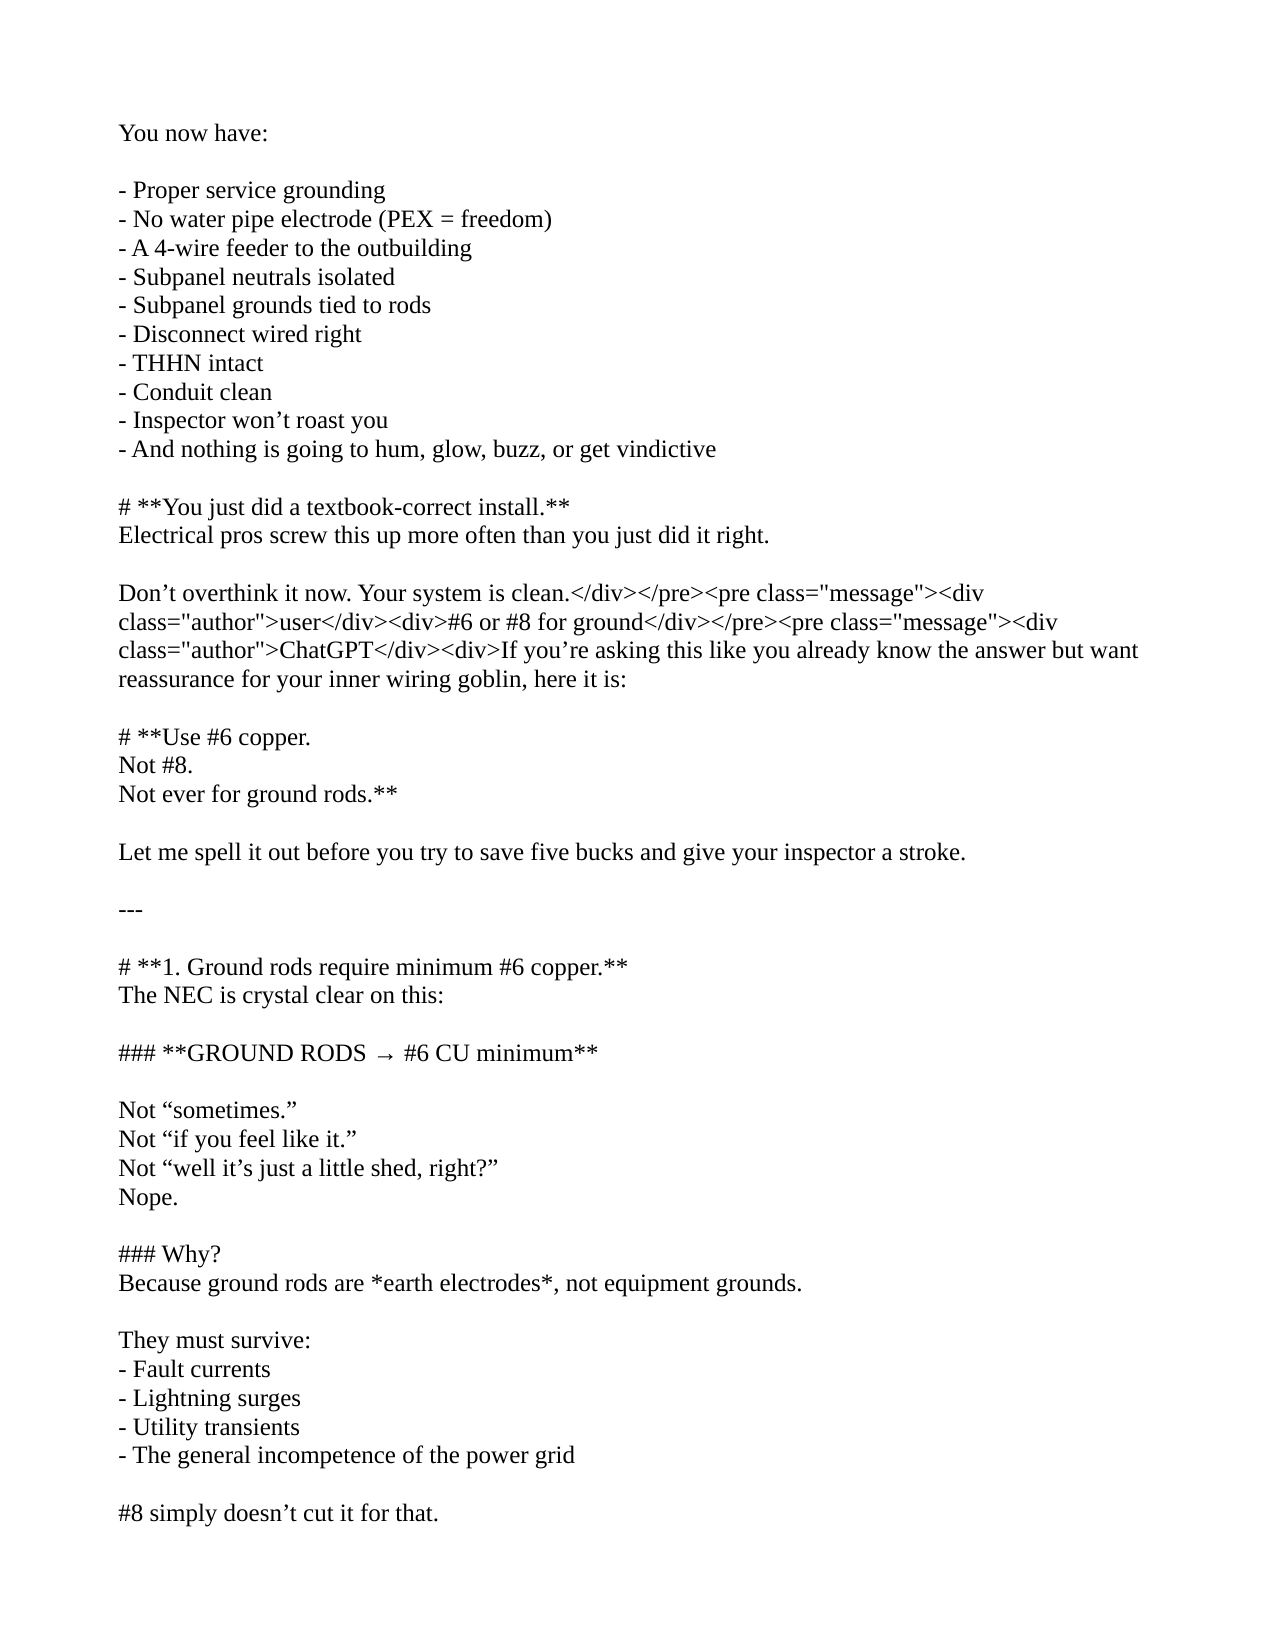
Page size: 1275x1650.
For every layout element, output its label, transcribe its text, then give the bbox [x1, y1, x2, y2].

text #8 simply doesn’t cut it for that. [118, 1498, 1157, 1527]
text Not ever for ground rods.** [118, 779, 1157, 808]
text - The general incompetence of the power grid [118, 1441, 1157, 1469]
text - A 4-wire feeder to the outbuilding [118, 233, 1157, 262]
text Let me spell it out before you try to save five bucks and give your inspector a stroke. [118, 837, 1157, 866]
text - Subpanel neutrals isolated [118, 262, 1157, 291]
text Nope. [118, 1182, 1157, 1211]
text The NEC is crystal clear on this: [118, 981, 1157, 1009]
text - Fault currents [118, 1354, 1157, 1383]
text Not “well it’s just a little shed, right?” [118, 1153, 1157, 1182]
text Electrical pros screw this up more often than you just did it right. [118, 521, 1157, 549]
text # **1. Ground rods require minimum #6 copper.** [118, 952, 1157, 981]
text - Inspector won’t roast you [118, 406, 1157, 434]
text # **You just did a textbook-correct install.** [118, 492, 1157, 521]
text --- [118, 894, 1157, 923]
text - Subpanel grounds tied to rods [118, 291, 1157, 319]
text Because ground rods are *earth electrodes*, not equipment grounds. [118, 1268, 1157, 1297]
text Not “if you feel like it.” [118, 1124, 1157, 1153]
text - No water pipe electrode (PEX = freedom) [118, 204, 1157, 233]
text Not “sometimes.” [118, 1096, 1157, 1124]
text - And nothing is going to hum, glow, buzz, or get vindictive [118, 434, 1157, 463]
text ### **GROUND RODS → #6 CU minimum** [118, 1038, 1157, 1067]
text Don’t overthink it now. Your system is clean.</div></pre><pre class="message"><div class="author">user</div><div>#6 or #8 for ground</div></pre><pre class="message"><div class="author">ChatGPT</div><div>If you’re asking this like you already know the answer but want reassurance for your inner wiring goblin, here it is: [118, 578, 1157, 693]
text - Conduit clean [118, 377, 1157, 406]
text - Disconnect wired right [118, 319, 1157, 348]
text - Lightning surges [118, 1383, 1157, 1412]
text - THHN intact [118, 348, 1157, 377]
text Not #8. [118, 751, 1157, 779]
text - Proper service grounding [118, 176, 1157, 204]
text You now have: [118, 118, 1157, 147]
text # **Use #6 copper. [118, 722, 1157, 751]
text - Utility transients [118, 1412, 1157, 1441]
text They must survive: [118, 1326, 1157, 1354]
text ### Why? [118, 1239, 1157, 1268]
